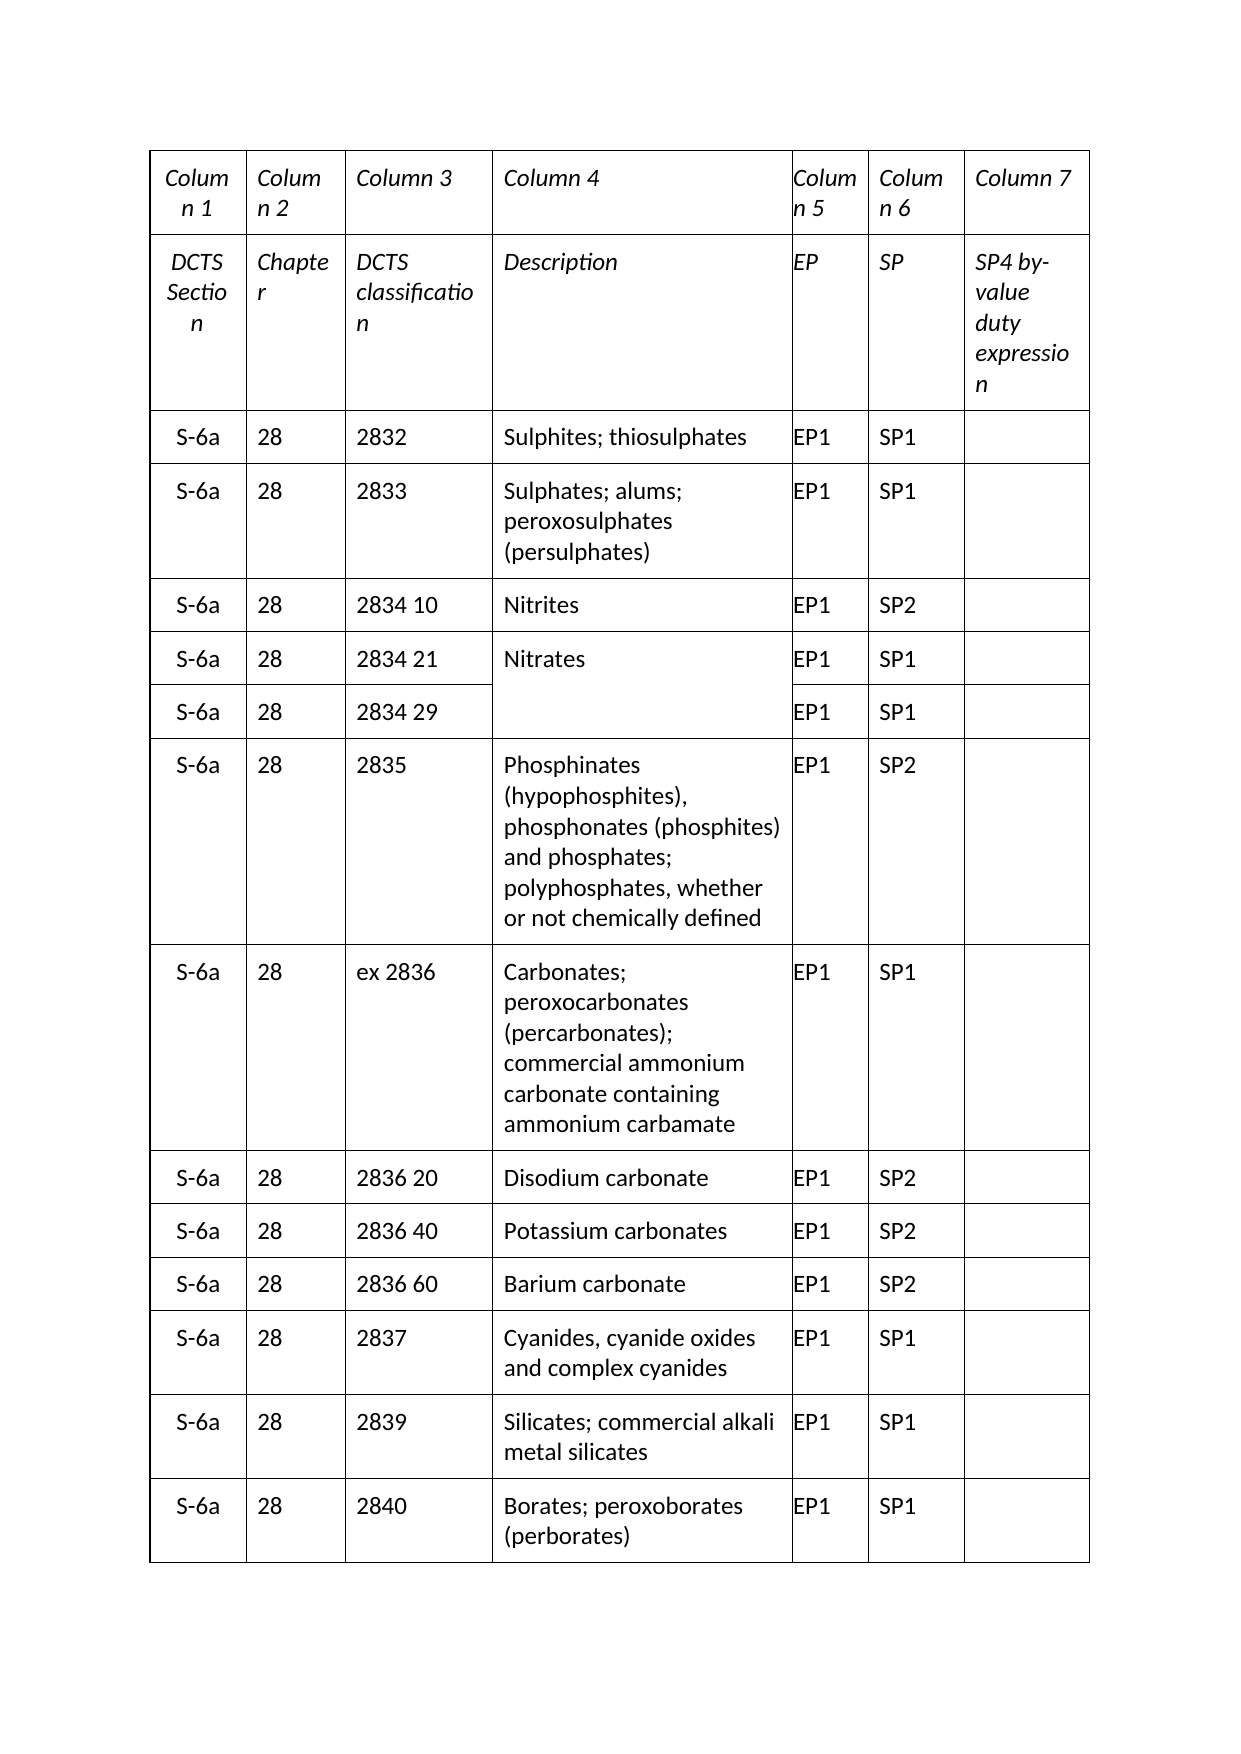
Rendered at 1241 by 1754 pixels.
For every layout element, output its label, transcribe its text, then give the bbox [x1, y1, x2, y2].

table_cell SP1 [869, 632, 964, 684]
table_cell Sulphites; thiosulphates [493, 411, 792, 463]
table_cell EP1 [793, 579, 868, 631]
table_cell 2832 [346, 411, 492, 463]
table_cell EP [793, 235, 868, 409]
table_cell 2834 21 [346, 632, 492, 684]
table_cell S-6a [151, 1151, 246, 1203]
table_header Column 1 [151, 151, 246, 234]
table_cell 2833 [346, 464, 492, 577]
table_cell 2835 [346, 739, 492, 944]
table_cell [965, 632, 1089, 684]
table_cell 2839 [346, 1395, 492, 1478]
table_cell [965, 1204, 1089, 1257]
table_cell [965, 945, 1089, 1150]
table_header Column 6 [869, 151, 964, 234]
table_cell 28 [247, 411, 345, 463]
table_header Column 7 [965, 151, 1089, 234]
table_cell Disodium carbonate [493, 1151, 792, 1203]
table_cell 28 [247, 1204, 345, 1257]
table_cell 28 [247, 739, 345, 944]
table_cell EP1 [793, 945, 868, 1150]
table_cell S-6a [151, 579, 246, 631]
table_cell EP1 [793, 411, 868, 463]
table_cell S-6a [151, 1479, 246, 1562]
table_cell EP1 [793, 464, 868, 577]
table_cell SP2 [869, 1258, 964, 1310]
table_cell SP2 [869, 739, 964, 944]
table_header Column 5 [793, 151, 868, 234]
table_cell [965, 1311, 1089, 1394]
table_cell SP2 [869, 579, 964, 631]
table_cell EP1 [793, 632, 868, 684]
table_cell [965, 1151, 1089, 1203]
table_cell EP1 [793, 1311, 868, 1394]
table_cell SP1 [869, 464, 964, 577]
table_cell 2836 20 [346, 1151, 492, 1203]
table_cell SP1 [869, 1311, 964, 1394]
table_cell S-6a [151, 1204, 246, 1257]
table_cell [965, 739, 1089, 944]
table_cell EP1 [793, 1151, 868, 1203]
table_cell Nitrites [493, 579, 792, 631]
table_cell Barium carbonate [493, 1258, 792, 1310]
table_cell EP1 [793, 739, 868, 944]
table_cell SP1 [869, 1395, 964, 1478]
table_cell [965, 464, 1089, 577]
table_cell 28 [247, 1258, 345, 1310]
table_cell [965, 1258, 1089, 1310]
table_cell Sulphates; alums; peroxosulphates (persulphates) [493, 464, 792, 577]
table_cell [965, 411, 1089, 463]
table_header Column 4 [493, 151, 792, 234]
table_cell EP1 [793, 1204, 868, 1257]
table_cell ex 2836 [346, 945, 492, 1150]
table_cell SP1 [869, 411, 964, 463]
table_cell Cyanides, cyanide oxides and complex cyanides [493, 1311, 792, 1394]
table_header Column 2 [247, 151, 345, 234]
table_cell S-6a [151, 945, 246, 1150]
table_cell [965, 1479, 1089, 1562]
table_cell 2834 29 [346, 685, 492, 738]
table_cell Silicates; commercial alkali metal silicates [493, 1395, 792, 1478]
table_header Column 3 [346, 151, 492, 234]
table_cell 2836 40 [346, 1204, 492, 1257]
table_cell SP2 [869, 1151, 964, 1203]
table_cell EP1 [793, 1479, 868, 1562]
table_cell S-6a [151, 411, 246, 463]
table_cell 28 [247, 1151, 345, 1203]
table_cell S-6a [151, 739, 246, 944]
table_cell Phosphinates (hypophosphites), phosphonates (phosphites) and phosphates; polyphosphates, whether or not chemically defined [493, 739, 792, 944]
table_cell Chapter [247, 235, 345, 409]
table_cell [965, 685, 1089, 738]
table_cell S-6a [151, 1311, 246, 1394]
table_cell 28 [247, 945, 345, 1150]
table_cell DCTS classification [346, 235, 492, 409]
table_cell S-6a [151, 1395, 246, 1478]
table_cell Description [493, 235, 792, 409]
table_cell SP1 [869, 1479, 964, 1562]
table_cell S-6a [151, 632, 246, 684]
table_cell SP2 [869, 1204, 964, 1257]
table_cell SP1 [869, 685, 964, 738]
table_cell [965, 1395, 1089, 1478]
table_cell S-6a [151, 464, 246, 577]
table_cell EP1 [793, 685, 868, 738]
table_cell EP1 [793, 1395, 868, 1478]
table_cell Borates; peroxoborates (perborates) [493, 1479, 792, 1562]
table_cell 2840 [346, 1479, 492, 1562]
table_cell SP [869, 235, 964, 409]
table_cell S-6a [151, 1258, 246, 1310]
table_cell 28 [247, 1395, 345, 1478]
table_cell SP1 [869, 945, 964, 1150]
table_cell EP1 [793, 1258, 868, 1310]
table_cell 28 [247, 464, 345, 577]
table_cell 2834 10 [346, 579, 492, 631]
table_cell SP4 by-value duty expression [965, 235, 1089, 409]
table_cell 28 [247, 632, 345, 684]
table_cell 28 [247, 1479, 345, 1562]
table_cell Potassium carbonates [493, 1204, 792, 1257]
table_cell 2836 60 [346, 1258, 492, 1310]
table_cell DCTS Section [151, 235, 246, 409]
table_cell 2837 [346, 1311, 492, 1394]
table_cell Nitrates [493, 632, 792, 738]
table_cell Carbonates; peroxocarbonates (percarbonates); commercial ammonium carbonate containing ammonium carbamate [493, 945, 792, 1150]
table_cell 28 [247, 685, 345, 738]
table_cell 28 [247, 579, 345, 631]
table_cell [965, 579, 1089, 631]
table_cell 28 [247, 1311, 345, 1394]
table_cell S-6a [151, 685, 246, 738]
